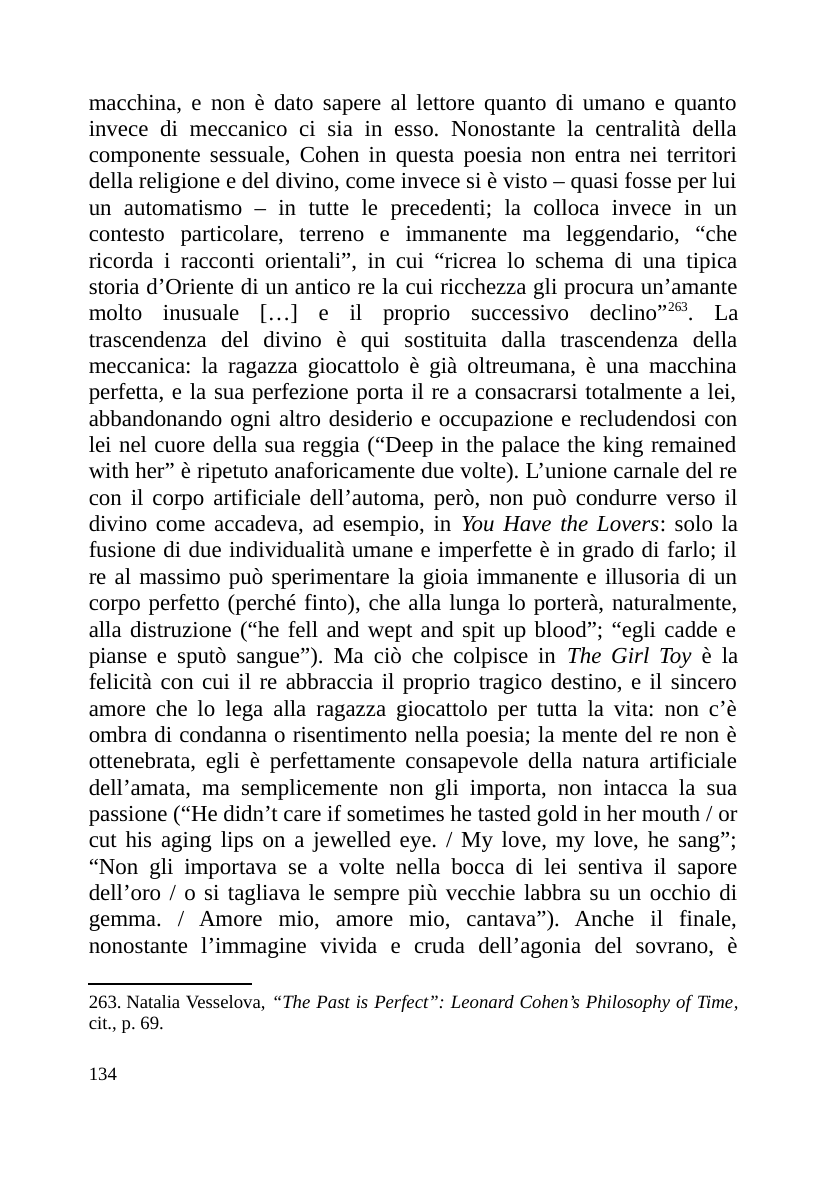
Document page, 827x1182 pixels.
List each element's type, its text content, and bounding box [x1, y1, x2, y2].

text Natalia Vesselova, “The Past is Perfect”: Leonard Cohen’s Philosophy of Time, cit., p. 69. [88, 991, 738, 1034]
text macchina, e non è dato sapere al lettore quanto di umano e quanto invece di meccanico ci sia in esso. Nonostante la centralità della componente sessuale, Cohen in questa poesia non entra nei territori della religione e del divino, come invece si è visto – quasi fosse per lui un automatismo – in tutte le precedenti; la colloca invece in un contesto particolare, terreno e immanente ma leggendario, “che ricorda i racconti orientali”, in cui “ricrea lo schema di una tipica storia d’Oriente di un antico re la cui ricchezza gli procura un’amante molto inusuale […] e il proprio successivo declino”. La trascendenza del divino è qui sostituita dalla trascendenza della meccanica: la ragazza giocattolo è già oltreumana, è una macchina perfetta, e la sua perfezione porta il re a consacrarsi totalmente a lei, abbandonando ogni altro desiderio e occupazione e recludendosi con lei nel cuore della sua reggia (“Deep in the palace the king remained with her” è ripetuto anaforicamente due volte). L’unione carnale del re con il corpo artificiale dell’automa, però, non può condurre verso il divino come accadeva, ad esempio, in You Have the Lovers: solo la fusione di due individualità umane e imperfette è in grado di farlo; il re al massimo può sperimentare la gioia immanente e illusoria di un corpo perfetto (perché finto), che alla lunga lo porterà, naturalmente, alla distruzione (“he fell and wept and spit up blood”; “egli cadde e pianse e sputò sangue”). Ma ciò che colpisce in The Girl Toy è la felicità con cui il re abbraccia il proprio tragico destino, e il sincero amore che lo lega alla ragazza giocattolo per tutta la vita: non c’è ombra di condanna o risentimento nella poesia; la mente del re non è ottenebrata, egli è perfettamente consapevole della natura artificiale dell’amata, ma semplicemente non gli importa, non intacca la sua passione (“He didn’t care if sometimes he tasted gold in her mouth / or cut his aging lips on a jewelled eye. / My love, my love, he sang”; “Non gli importava se a volte nella bocca di lei sentiva il sapore dell’oro / o si tagliava le sempre più vecchie labbra su un occhio di gemma. / Amore mio, amore mio, cantava”). Anche il finale, nonostante l’immagine vivida e cruda dell’agonia del sovrano, è [88, 88, 738, 958]
